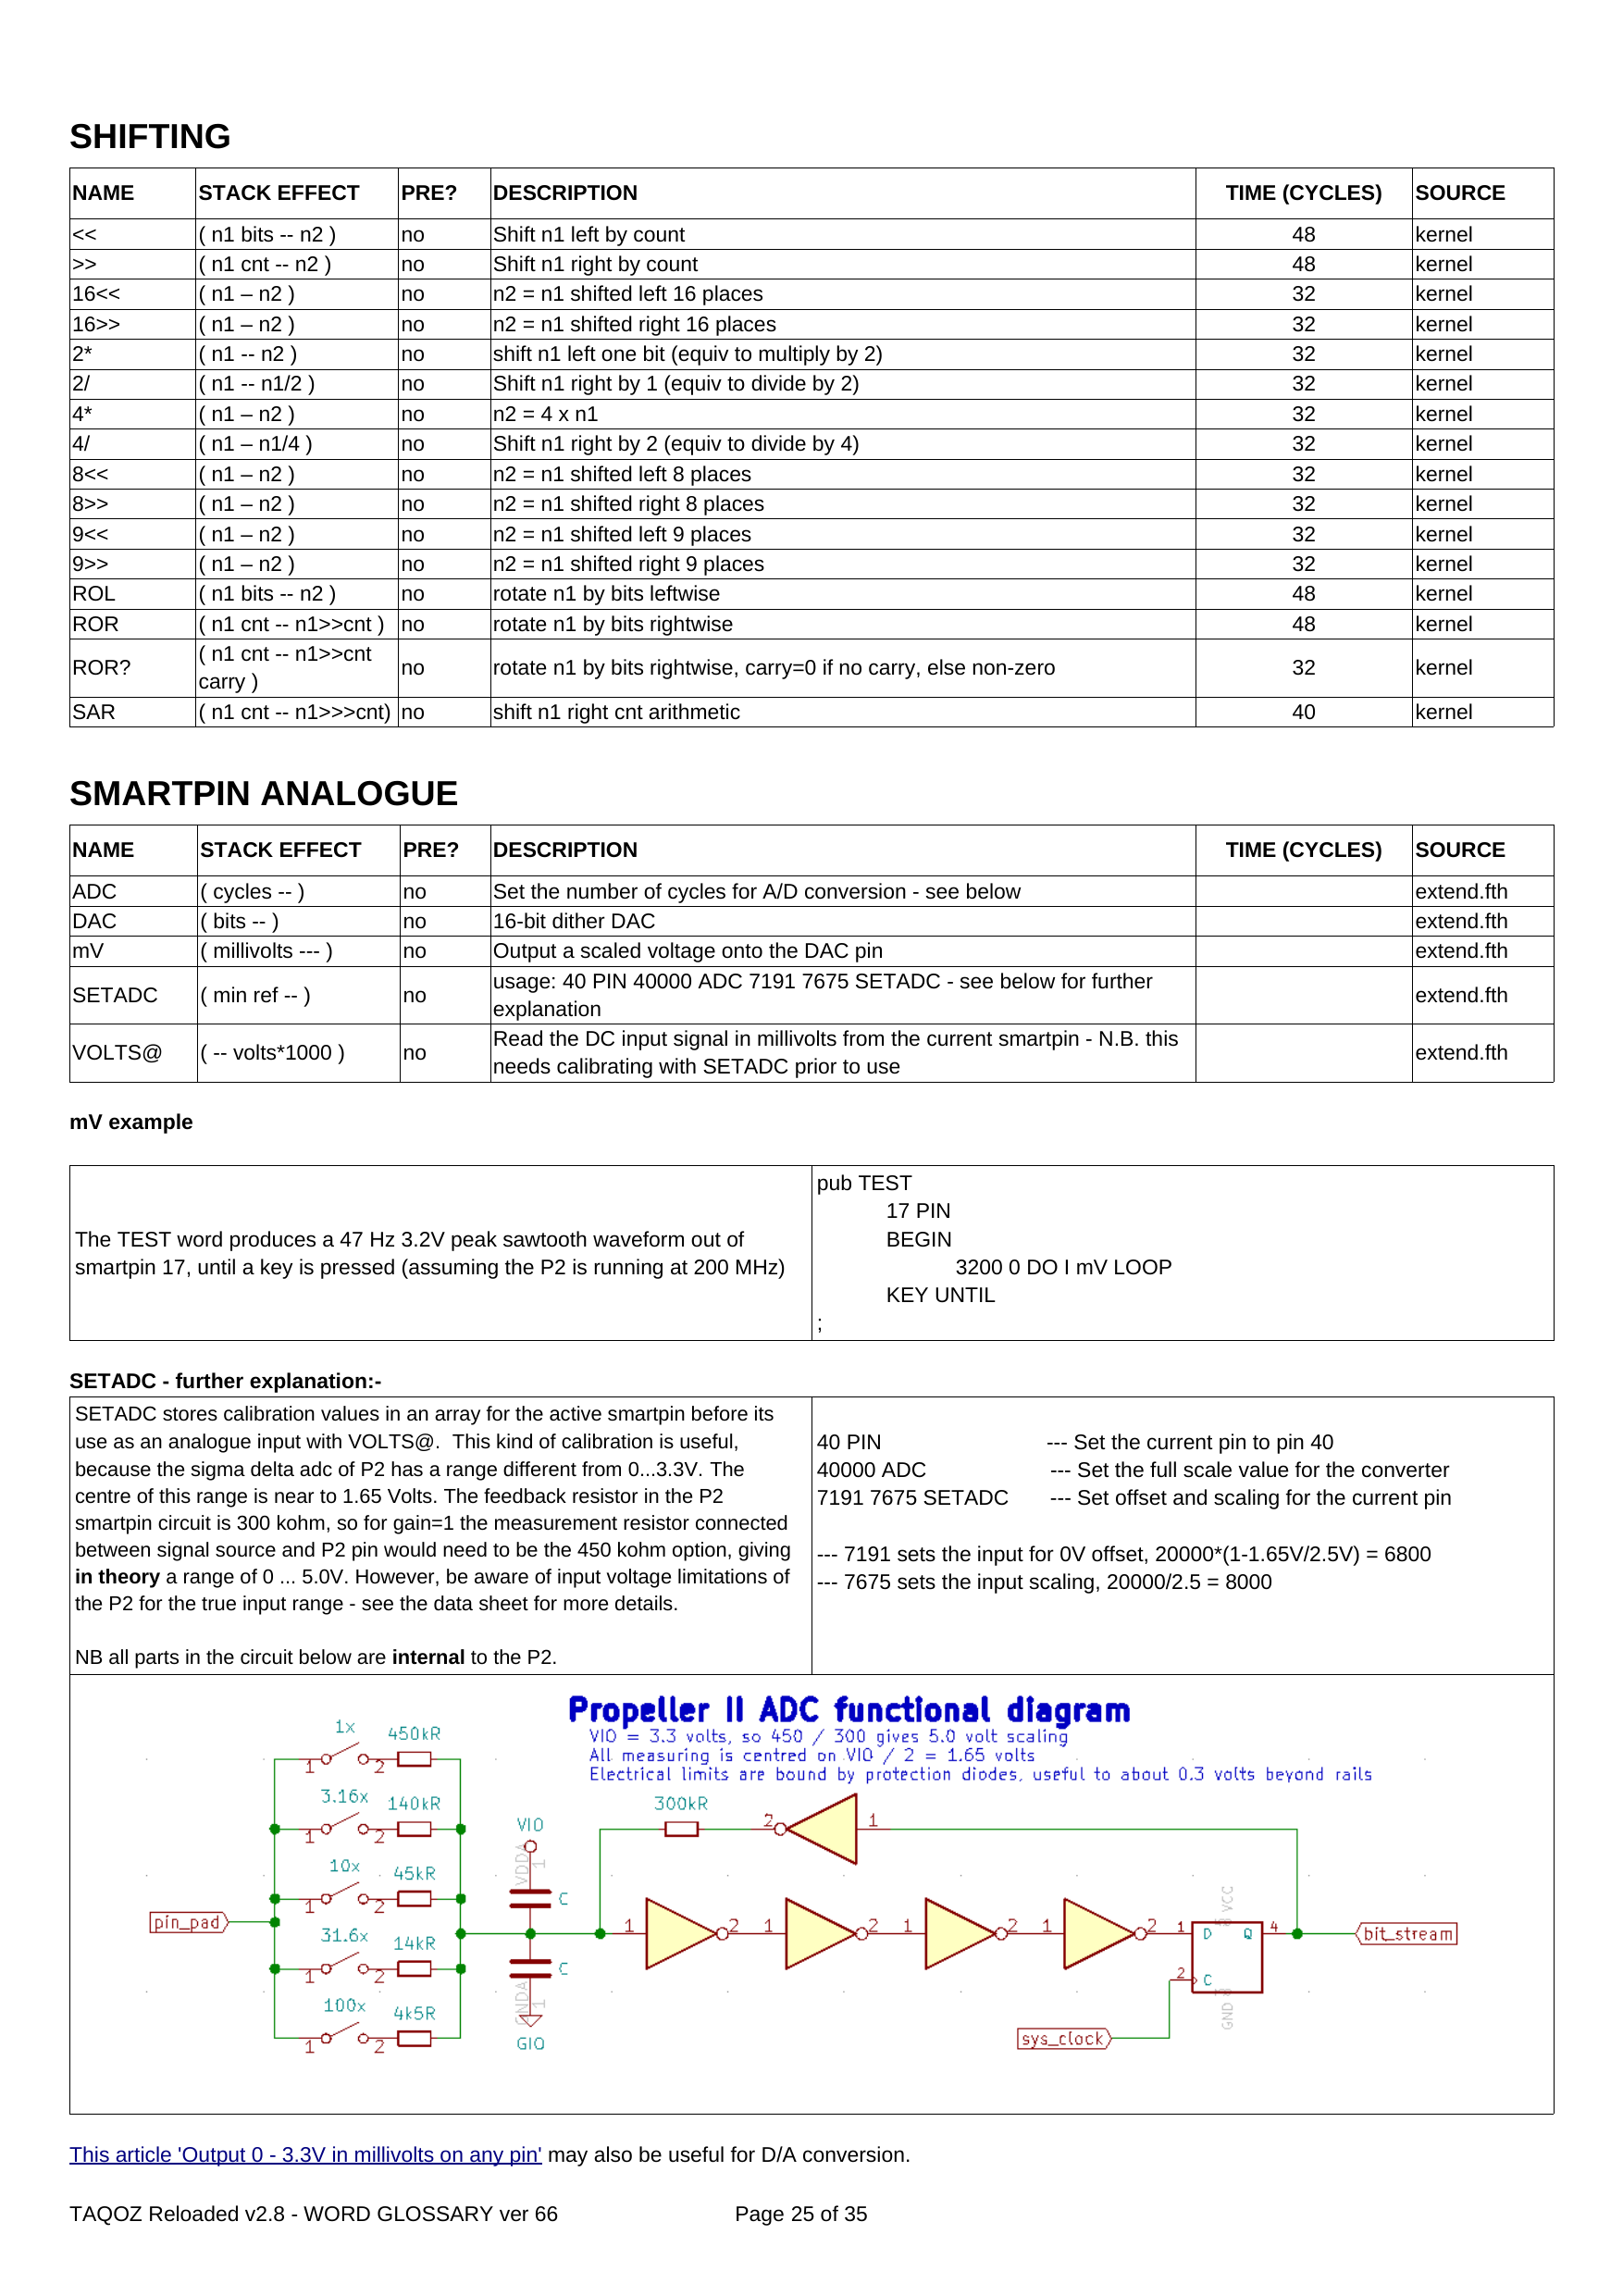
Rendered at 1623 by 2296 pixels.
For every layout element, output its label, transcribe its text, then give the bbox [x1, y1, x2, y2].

table_cell Shift n1 right by 1 (equiv to divide by 2) [491, 370, 1196, 399]
table_cell kernel [1413, 340, 1554, 368]
table_cell 48 [1196, 219, 1412, 249]
table_cell ( n1 – n2 ) [196, 310, 398, 339]
table_cell ( n1 – n2 ) [196, 400, 398, 428]
picture [126, 1687, 1486, 2081]
table_header STACK EFFECT [198, 825, 400, 875]
table_header SETADC stores calibration values in an array for the active smartpin before its use as an analogue input with VOLTS@. This kind of calibration is useful, because the sigma delta adc of P2 has a range different from 0...3.3V. The centre of this range is near to 1.65 Volts. The feedback resistor in the P2 smartpin circuit is 300 kohm, so for gain=1 the measurement resistor connected between signal source and P2 pin would need to be the 450 kohm option, giving in theory a range of 0 ... 5.0V. However, be aware of input voltage limitations of the P2 for the true input range - see the data sheet for more details. NB all parts in the circuit below are internal to the P2. [70, 1397, 811, 1674]
table_cell 8<< [70, 460, 195, 489]
table_cell no [401, 937, 490, 966]
table_cell 16>> [70, 310, 195, 339]
table_cell 8>> [70, 490, 195, 518]
table_cell extend.fth [1413, 876, 1554, 906]
table_cell [1196, 1024, 1412, 1082]
table_cell ( n1 – n2 ) [196, 490, 398, 518]
table_cell 40 [1196, 698, 1412, 726]
text SETADC - further explanation:- [69, 1369, 1554, 1393]
table_cell no [399, 250, 490, 279]
table_cell no [399, 429, 490, 459]
table_cell 32 [1196, 550, 1412, 578]
table_cell ( cycles -- ) [198, 876, 400, 906]
table_header DESCRIPTION [491, 825, 1196, 875]
table_cell 32 [1196, 279, 1412, 309]
table_header PRE? [401, 825, 490, 875]
table_cell ( n1 -- n2 ) [196, 340, 398, 368]
table_cell ( bits -- ) [198, 907, 400, 936]
table_cell no [399, 579, 490, 609]
table_cell no [399, 370, 490, 399]
table_cell no [399, 698, 490, 726]
table_cell ( min ref -- ) [198, 967, 400, 1024]
table_cell shift n1 left one bit (equiv to multiply by 2) [491, 340, 1196, 368]
table_cell 9>> [70, 550, 195, 578]
table_cell n2 = n1 shifted right 9 places [491, 550, 1196, 578]
table_cell no [401, 1024, 490, 1082]
table_cell ( n1 bits -- n2 ) [196, 579, 398, 609]
table_cell no [399, 639, 490, 696]
table_cell n2 = n1 shifted right 16 places [491, 310, 1196, 339]
table_cell 4* [70, 400, 195, 428]
table_cell 16<< [70, 279, 195, 309]
table_header DESCRIPTION [491, 168, 1196, 218]
table_header STACK EFFECT [196, 168, 398, 218]
text This article 'Output 0 - 3.3V in millivolts on any pin' may also be useful for D/A conversion. [69, 2141, 1554, 2166]
table_cell ( -- volts*1000 ) [198, 1024, 400, 1082]
table_cell kernel [1413, 460, 1554, 489]
table_header NAME [70, 168, 195, 218]
table_cell 32 [1196, 490, 1412, 518]
table_cell extend.fth [1413, 937, 1554, 966]
table_header TIME (CYCLES) [1196, 825, 1412, 875]
table_header NAME [70, 825, 197, 875]
table_cell ( n1 – n2 ) [196, 519, 398, 549]
table_cell ( n1 bits -- n2 ) [196, 219, 398, 249]
table_cell shift n1 right cnt arithmetic [491, 698, 1196, 726]
table_cell ( n1 cnt -- n2 ) [196, 250, 398, 279]
table_cell 32 [1196, 400, 1412, 428]
table_cell n2 = n1 shifted left 9 places [491, 519, 1196, 549]
table_cell ROR [70, 610, 195, 639]
table_header 40 PIN --- Set the current pin to pin 40 40000 ADC --- Set the full scale value for the converter 7191 7675 SETADC --- Set offset and scaling for the current pin --- 7191 sets the input for 0V offset, 20000*(1-1.65V/2.5V) = 6800 --- 7675 sets the input scaling, 20000/2.5 = 8000 [812, 1397, 1554, 1674]
table_cell 32 [1196, 340, 1412, 368]
table_header SOURCE [1413, 168, 1554, 218]
table_cell ( n1 cnt -- n1>>>cnt) [196, 698, 398, 726]
table_cell kernel [1413, 400, 1554, 428]
table_cell 4/ [70, 429, 195, 459]
table_cell Set the number of cycles for A/D conversion - see below [491, 876, 1196, 906]
subtitle SHIFTING [69, 116, 1554, 155]
table_cell 32 [1196, 639, 1412, 696]
table_cell [1196, 876, 1412, 906]
table_cell 48 [1196, 250, 1412, 279]
table_cell Read the DC input signal in millivolts from the current smartpin - N.B. this needs calibrating with SETADC prior to use [491, 1024, 1196, 1082]
table_cell ROL [70, 579, 195, 609]
table_cell 16-bit dither DAC [491, 907, 1196, 936]
table_cell 2* [70, 340, 195, 368]
table_header TIME (CYCLES) [1196, 168, 1412, 218]
table_header pub TEST 17 PIN BEGIN 3200 0 DO I mV LOOP KEY UNTIL ; [812, 1166, 1554, 1340]
table_cell kernel [1413, 250, 1554, 279]
table_cell no [399, 279, 490, 309]
table_cell n2 = n1 shifted right 8 places [491, 490, 1196, 518]
table_cell n2 = 4 x n1 [491, 400, 1196, 428]
table_cell no [399, 219, 490, 249]
table_cell [70, 1675, 1554, 2114]
table_cell no [401, 907, 490, 936]
table_cell 32 [1196, 519, 1412, 549]
table_cell no [401, 967, 490, 1024]
table_cell no [399, 400, 490, 428]
table_cell 32 [1196, 370, 1412, 399]
table_cell rotate n1 by bits rightwise [491, 610, 1196, 639]
table_cell ( n1 – n2 ) [196, 550, 398, 578]
table_cell ( n1 – n2 ) [196, 279, 398, 309]
table_cell kernel [1413, 279, 1554, 309]
table_cell ( n1 -- n1/2 ) [196, 370, 398, 399]
table_cell 32 [1196, 310, 1412, 339]
table_cell kernel [1413, 310, 1554, 339]
table_cell ROR? [70, 639, 195, 696]
table_cell no [399, 460, 490, 489]
table_cell no [401, 876, 490, 906]
table_cell 2/ [70, 370, 195, 399]
table_cell DAC [70, 907, 197, 936]
table_cell 48 [1196, 579, 1412, 609]
table_cell [1196, 937, 1412, 966]
table_cell no [399, 490, 490, 518]
table_cell Shift n1 right by count [491, 250, 1196, 279]
table_cell ( millivolts --- ) [198, 937, 400, 966]
table_cell 32 [1196, 460, 1412, 489]
table_cell Output a scaled voltage onto the DAC pin [491, 937, 1196, 966]
table_cell 9<< [70, 519, 195, 549]
table_cell kernel [1413, 370, 1554, 399]
table_cell extend.fth [1413, 1024, 1554, 1082]
table_cell kernel [1413, 490, 1554, 518]
table_cell kernel [1413, 429, 1554, 459]
table_cell rotate n1 by bits rightwise, carry=0 if no carry, else non-zero [491, 639, 1196, 696]
table_cell [1196, 907, 1412, 936]
table_cell kernel [1413, 610, 1554, 639]
table_cell mV [70, 937, 197, 966]
table_cell 32 [1196, 429, 1412, 459]
table_cell >> [70, 250, 195, 279]
table_cell kernel [1413, 550, 1554, 578]
table_cell no [399, 340, 490, 368]
table_cell usage: 40 PIN 40000 ADC 7191 7675 SETADC - see below for further explanation [491, 967, 1196, 1024]
subtitle SMARTPIN ANALOGUE [69, 773, 1554, 813]
table_header SOURCE [1413, 825, 1554, 875]
table_cell ( n1 – n1/4 ) [196, 429, 398, 459]
table_cell SETADC [70, 967, 197, 1024]
table_cell kernel [1413, 698, 1554, 726]
table_cell << [70, 219, 195, 249]
table_cell SAR [70, 698, 195, 726]
table_cell no [399, 610, 490, 639]
table_cell kernel [1413, 219, 1554, 249]
table_cell ( n1 cnt -- n1>>cnt ) [196, 610, 398, 639]
table_cell Shift n1 left by count [491, 219, 1196, 249]
table_cell ADC [70, 876, 197, 906]
table_cell [1196, 967, 1412, 1024]
table_cell Shift n1 right by 2 (equiv to divide by 4) [491, 429, 1196, 459]
table_cell kernel [1413, 519, 1554, 549]
table_header PRE? [399, 168, 490, 218]
table_cell n2 = n1 shifted left 16 places [491, 279, 1196, 309]
table_cell kernel [1413, 639, 1554, 696]
table_cell 48 [1196, 610, 1412, 639]
table_cell no [399, 550, 490, 578]
table_cell extend.fth [1413, 967, 1554, 1024]
table_cell ( n1 cnt -- n1>>cnt carry ) [196, 639, 398, 696]
table_header The TEST word produces a 47 Hz 3.2V peak sawtooth waveform out of smartpin 17, until a key is pressed (assuming the P2 is running at 200 MHz) [70, 1166, 811, 1340]
table_cell VOLTS@ [70, 1024, 197, 1082]
table_cell n2 = n1 shifted left 8 places [491, 460, 1196, 489]
table_cell rotate n1 by bits leftwise [491, 579, 1196, 609]
table_cell kernel [1413, 579, 1554, 609]
table_cell no [399, 310, 490, 339]
table_cell ( n1 – n2 ) [196, 460, 398, 489]
text mV example [69, 1110, 1554, 1134]
table_cell extend.fth [1413, 907, 1554, 936]
table_cell no [399, 519, 490, 549]
